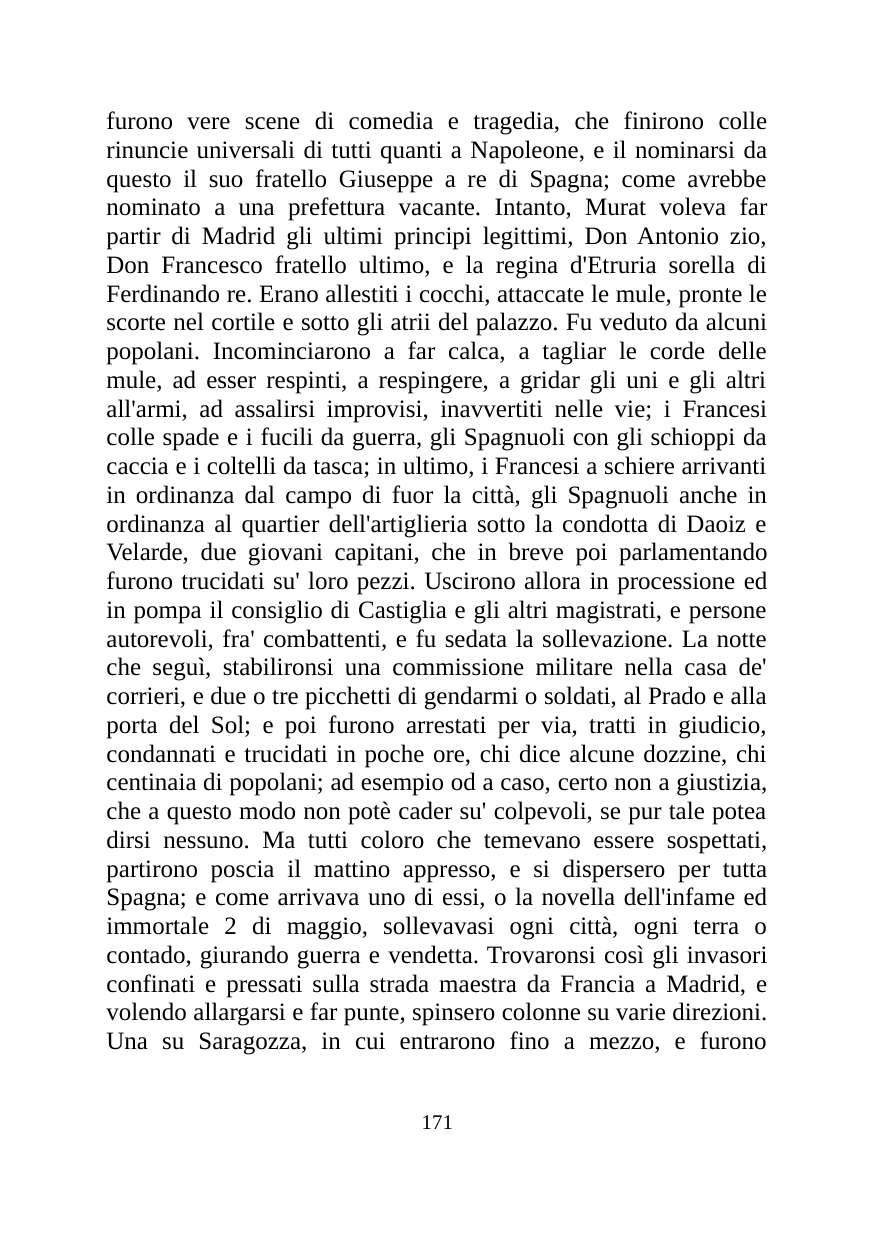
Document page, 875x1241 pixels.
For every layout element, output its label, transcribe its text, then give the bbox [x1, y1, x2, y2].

text furono vere scene di comedia e tragedia, che finirono colle rinuncie universali di tutti quanti a Napoleone, e il nominarsi da questo il suo fratello Giuseppe a re di Spagna; come avrebbe nominato a una prefettura vacante. Intanto, Murat voleva far partir di Madrid gli ultimi principi legittimi, Don Antonio zio, Don Francesco fratello ultimo, e la regina d'Etruria sorella di Ferdinando re. Erano allestiti i cocchi, attaccate le mule, pronte le scorte nel cortile e sotto gli atrii del palazzo. Fu veduto da alcuni popolani. Incominciarono a far calca, a tagliar le corde delle mule, ad esser respinti, a respingere, a gridar gli uni e gli altri all'armi, ad assalirsi improvisi, inavvertiti nelle vie; i Francesi colle spade e i fucili da guerra, gli Spagnuoli con gli schioppi da caccia e i coltelli da tasca; in ultimo, i Francesi a schiere arrivanti in ordinanza dal campo di fuor la città, gli Spagnuoli anche in ordinanza al quartier dell'artiglieria sotto la condotta di Daoiz e Velarde, due giovani capitani, che in breve poi parlamentando furono trucidati su' loro pezzi. Uscirono allora in processione ed in pompa il consiglio di Castiglia e gli altri magistrati, e persone autorevoli, fra' combattenti, e fu sedata la sollevazione. La notte che seguì, stabilironsi una commissione militare nella casa de' corrieri, e due o tre picchetti di gendarmi o soldati, al Prado e alla porta del Sol; e poi furono arrestati per via, tratti in giudicio, condannati e trucidati in poche ore, chi dice alcune dozzine, chi centinaia di popolani; ad esempio od a caso, certo non a giustizia, che a questo modo non potè cader su' colpevoli, se pur tale potea dirsi nessuno. Ma tutti coloro che temevano essere sospettati, partirono poscia il mattino appresso, e si dispersero per tutta Spagna; e come arrivava uno di essi, o la novella dell'infame ed immortale 2 di maggio, sollevavasi ogni città, ogni terra o contado, giurando guerra e vendetta. Trovaronsi così gli invasori confinati e pressati sulla strada maestra da Francia a Madrid, e volendo allargarsi e far punte, spinsero colonne su varie direzioni. Una su Saragozza, in cui entrarono fino a mezzo, e furono [106, 106, 768, 1055]
